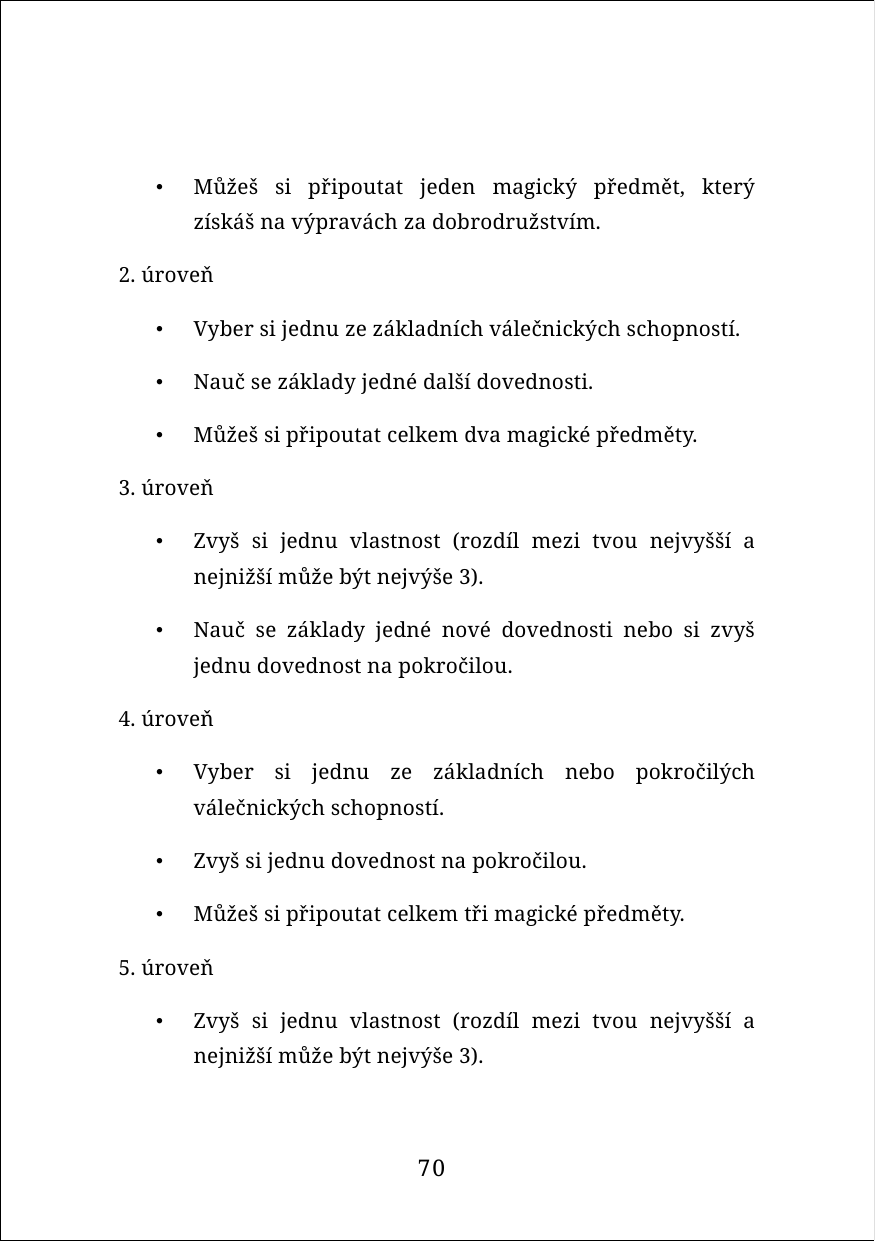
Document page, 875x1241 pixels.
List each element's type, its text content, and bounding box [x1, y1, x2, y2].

text 4. úroveň [118, 704, 756, 733]
list Zvyš si jednu vlastnost (rozdíl mezi tvou nejvyšší a nejnižší může být nejvýše 3). [156, 1006, 756, 1070]
list Nauč se základy jedné další dovednosti. [156, 367, 756, 395]
list Vyber si jednu ze základních nebo pokročilých válečnických schopností. [156, 757, 756, 821]
list Zvyš si jednu dovednost na pokročilou. [156, 846, 756, 874]
list Nauč se základy jedné nové dovednosti nebo si zvyš jednu dovednost na pokročilou. [156, 615, 756, 679]
list Vyber si jednu ze základních válečnických schopností. [156, 314, 756, 342]
text 5. úroveň [118, 953, 756, 981]
text 3. úroveň [118, 473, 756, 502]
list Zvyš si jednu vlastnost (rozdíl mezi tvou nejvyšší a nejnižší může být nejvýše 3). [156, 527, 756, 591]
list Můžeš si připoutat celkem tři magické předměty. [156, 899, 756, 928]
list Můžeš si připoutat jeden magický předmět, který získáš na výpravách za dobrodružstvím. [156, 172, 756, 236]
list Můžeš si připoutat celkem dva magické předměty. [156, 420, 756, 449]
text 2. úroveň [118, 261, 756, 289]
